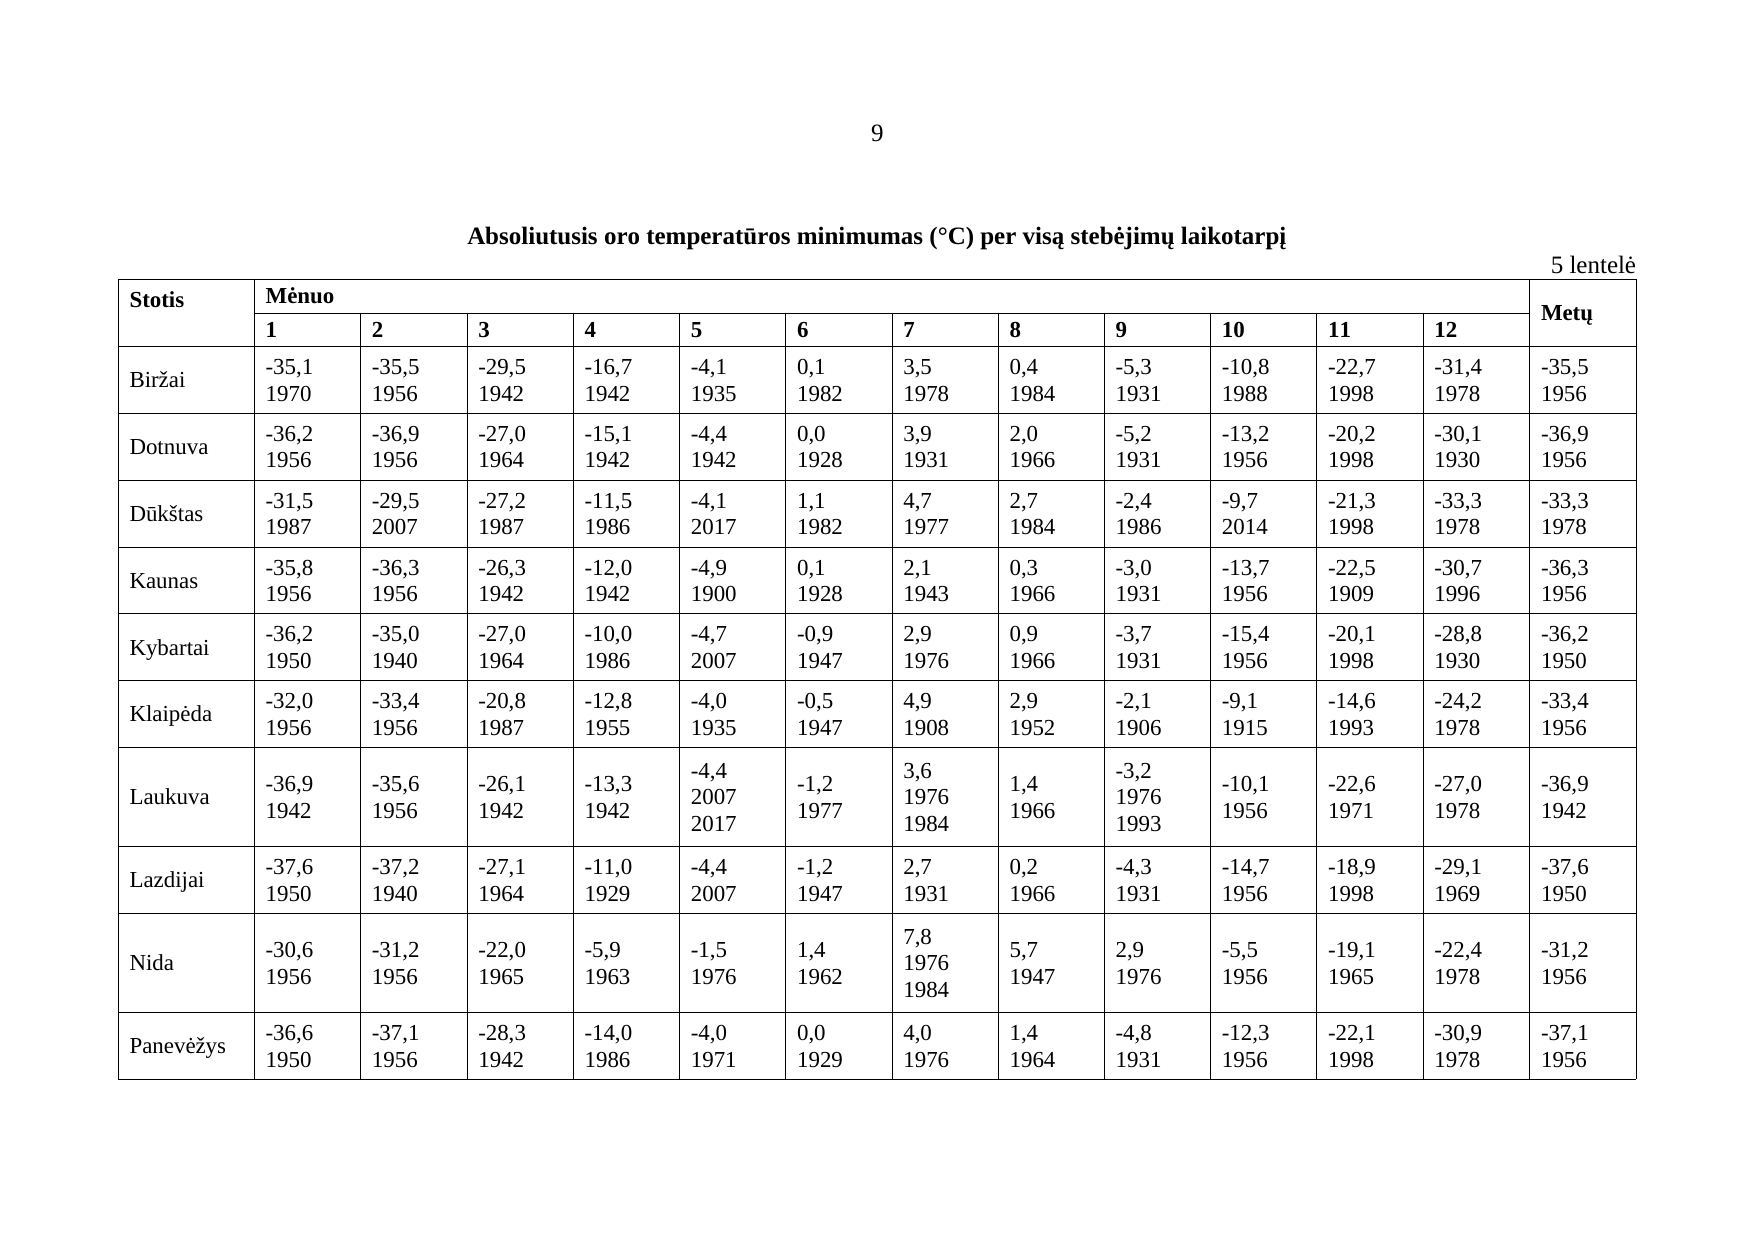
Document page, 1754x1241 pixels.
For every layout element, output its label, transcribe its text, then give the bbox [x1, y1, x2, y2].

table_cell 4,0 1976 [893, 1013, 998, 1079]
table_cell -33,3 1978 [1530, 481, 1636, 546]
table_cell -36,6 1950 [255, 1013, 360, 1079]
table_cell -12,3 1956 [1211, 1013, 1316, 1079]
table_cell -14,6 1993 [1317, 681, 1423, 747]
table_cell Lazdijai [119, 847, 254, 913]
table_cell Dūkštas [119, 481, 254, 546]
table_cell Nida [119, 914, 254, 1012]
table_cell 3 [468, 314, 573, 346]
table_cell -30,6 1956 [255, 914, 360, 1012]
table_cell -22,1 1998 [1317, 1013, 1423, 1079]
table_cell -26,1 1942 [468, 748, 573, 846]
table_cell -31,5 1987 [255, 481, 360, 546]
table_cell Kaunas [119, 548, 254, 613]
table_cell 2,1 1943 [893, 548, 998, 613]
table_cell -31,2 1956 [1530, 914, 1636, 1012]
table_cell -33,3 1978 [1424, 481, 1529, 546]
table_cell -36,2 1950 [255, 614, 360, 680]
table_cell -14,0 1986 [574, 1013, 679, 1079]
table_cell -27,0 1978 [1424, 748, 1529, 846]
table_cell -36,9 1956 [1530, 414, 1636, 480]
table_cell 1 [255, 314, 360, 346]
table_cell -22,6 1971 [1317, 748, 1423, 846]
table_cell -18,9 1998 [1317, 847, 1423, 913]
table_cell -33,4 1956 [1530, 681, 1636, 747]
table_cell -15,4 1956 [1211, 614, 1316, 680]
table_cell 4,7 1977 [893, 481, 998, 546]
table_cell -28,8 1930 [1424, 614, 1529, 680]
table_cell Biržai [119, 347, 254, 413]
table_cell -35,0 1940 [361, 614, 467, 680]
table_cell 2,9 1976 [893, 614, 998, 680]
table_cell 5 [680, 314, 785, 346]
table_cell -36,2 1950 [1530, 614, 1636, 680]
table_cell 2 [361, 314, 467, 346]
table_cell 2,9 1976 [1105, 914, 1210, 1012]
table_cell -5,3 1931 [1105, 347, 1210, 413]
table_cell 2,7 1984 [999, 481, 1104, 546]
table_cell -4,8 1931 [1105, 1013, 1210, 1079]
table_cell -13,3 1942 [574, 748, 679, 846]
table_cell 11 [1317, 314, 1423, 346]
table_cell -4,1 2017 [680, 481, 785, 546]
table_cell -35,1 1970 [255, 347, 360, 413]
table_cell -36,9 1956 [361, 414, 467, 480]
table_cell -24,2 1978 [1424, 681, 1529, 747]
table_cell -0,5 1947 [786, 681, 892, 747]
table_cell -15,1 1942 [574, 414, 679, 480]
table_header Metų [1530, 280, 1636, 346]
table_cell -1,5 1976 [680, 914, 785, 1012]
table_cell -35,8 1956 [255, 548, 360, 613]
table_cell -20,1 1998 [1317, 614, 1423, 680]
table_cell -29,1 1969 [1424, 847, 1529, 913]
table_cell -14,7 1956 [1211, 847, 1316, 913]
table_cell -10,1 1956 [1211, 748, 1316, 846]
table_cell -22,5 1909 [1317, 548, 1423, 613]
table_cell -22,4 1978 [1424, 914, 1529, 1012]
table_cell -36,3 1956 [361, 548, 467, 613]
table_cell -22,0 1965 [468, 914, 573, 1012]
table_cell 1,4 1964 [999, 1013, 1104, 1079]
table_header Stotis [119, 280, 254, 346]
table_cell -30,7 1996 [1424, 548, 1529, 613]
text 5 lentelė [118, 250, 1636, 279]
table_cell Klaipėda [119, 681, 254, 747]
table_cell -5,5 1956 [1211, 914, 1316, 1012]
table_cell -2,4 1986 [1105, 481, 1210, 546]
table_cell -37,2 1940 [361, 847, 467, 913]
table_cell Dotnuva [119, 414, 254, 480]
table_cell -33,4 1956 [361, 681, 467, 747]
table_cell -36,2 1956 [255, 414, 360, 480]
table_cell -27,1 1964 [468, 847, 573, 913]
table_cell 0,3 1966 [999, 548, 1104, 613]
table_cell -32,0 1956 [255, 681, 360, 747]
table_cell 3,5 1978 [893, 347, 998, 413]
table_cell -30,9 1978 [1424, 1013, 1529, 1079]
table_cell -1,2 1947 [786, 847, 892, 913]
table_cell 0,1 1982 [786, 347, 892, 413]
table_cell 2,9 1952 [999, 681, 1104, 747]
table_cell -4,4 1942 [680, 414, 785, 480]
table_cell 2,0 1966 [999, 414, 1104, 480]
table_cell 9 [1105, 314, 1210, 346]
table_cell 6 [786, 314, 892, 346]
table_cell -27,2 1987 [468, 481, 573, 546]
table_cell 0,0 1929 [786, 1013, 892, 1079]
table_cell -20,2 1998 [1317, 414, 1423, 480]
table_cell -10,0 1986 [574, 614, 679, 680]
table_cell Kybartai [119, 614, 254, 680]
table_cell 4 [574, 314, 679, 346]
table_cell 7 [893, 314, 998, 346]
table_cell 8 [999, 314, 1104, 346]
table_cell -36,3 1956 [1530, 548, 1636, 613]
table_cell -22,7 1998 [1317, 347, 1423, 413]
table_cell -0,9 1947 [786, 614, 892, 680]
table_cell -16,7 1942 [574, 347, 679, 413]
table_cell 10 [1211, 314, 1316, 346]
table_cell -12,8 1955 [574, 681, 679, 747]
table_cell 0,1 1928 [786, 548, 892, 613]
table_cell -9,7 2014 [1211, 481, 1316, 546]
table_cell -4,7 2007 [680, 614, 785, 680]
table_cell -1,2 1977 [786, 748, 892, 846]
table_cell 12 [1424, 314, 1529, 346]
table_cell -2,1 1906 [1105, 681, 1210, 747]
table_cell -27,0 1964 [468, 414, 573, 480]
table_cell -35,5 1956 [1530, 347, 1636, 413]
table_cell -4,4 2007 2017 [680, 748, 785, 846]
table_cell -12,0 1942 [574, 548, 679, 613]
table_cell -5,2 1931 [1105, 414, 1210, 480]
table_cell -37,6 1950 [1530, 847, 1636, 913]
table_cell 4,9 1908 [893, 681, 998, 747]
table_cell -11,5 1986 [574, 481, 679, 546]
table_cell -19,1 1965 [1317, 914, 1423, 1012]
table_cell 3,6 1976 1984 [893, 748, 998, 846]
table_cell -21,3 1998 [1317, 481, 1423, 546]
table_cell -3,2 1976 1993 [1105, 748, 1210, 846]
table_cell -3,0 1931 [1105, 548, 1210, 613]
table_cell 0,9 1966 [999, 614, 1104, 680]
table_cell -4,9 1900 [680, 548, 785, 613]
table_cell -27,0 1964 [468, 614, 573, 680]
table_cell -26,3 1942 [468, 548, 573, 613]
table_cell -4,4 2007 [680, 847, 785, 913]
table_cell -11,0 1929 [574, 847, 679, 913]
table_cell -29,5 1942 [468, 347, 573, 413]
table_cell -20,8 1987 [468, 681, 573, 747]
table_cell 0,0 1928 [786, 414, 892, 480]
table_cell -37,6 1950 [255, 847, 360, 913]
table_cell -31,2 1956 [361, 914, 467, 1012]
table_cell -29,5 2007 [361, 481, 467, 546]
table_cell -13,2 1956 [1211, 414, 1316, 480]
table_cell -10,8 1988 [1211, 347, 1316, 413]
table_cell 2,7 1931 [893, 847, 998, 913]
table_cell -4,1 1935 [680, 347, 785, 413]
table_cell -36,9 1942 [255, 748, 360, 846]
table_cell -4,0 1971 [680, 1013, 785, 1079]
table_cell -37,1 1956 [361, 1013, 467, 1079]
table_cell 5,7 1947 [999, 914, 1104, 1012]
table_cell 1,4 1966 [999, 748, 1104, 846]
table_cell Laukuva [119, 748, 254, 846]
table_cell 0,4 1984 [999, 347, 1104, 413]
table_cell -3,7 1931 [1105, 614, 1210, 680]
table_cell -5,9 1963 [574, 914, 679, 1012]
table_cell 7,8 1976 1984 [893, 914, 998, 1012]
table_cell -30,1 1930 [1424, 414, 1529, 480]
table_cell -13,7 1956 [1211, 548, 1316, 613]
table_cell -35,5 1956 [361, 347, 467, 413]
table_cell -4,0 1935 [680, 681, 785, 747]
table_cell 1,4 1962 [786, 914, 892, 1012]
table_cell -9,1 1915 [1211, 681, 1316, 747]
table_cell -35,6 1956 [361, 748, 467, 846]
table_cell -4,3 1931 [1105, 847, 1210, 913]
table_cell 3,9 1931 [893, 414, 998, 480]
table_cell -37,1 1956 [1530, 1013, 1636, 1079]
text Absoliutusis oro temperatūros minimumas (°C) per visą stebėjimų laikotarpį [118, 221, 1636, 250]
table_cell Panevėžys [119, 1013, 254, 1079]
table_header Mėnuo [255, 280, 1529, 312]
table_cell 1,1 1982 [786, 481, 892, 546]
table_cell -36,9 1942 [1530, 748, 1636, 846]
table_cell 0,2 1966 [999, 847, 1104, 913]
table_cell -31,4 1978 [1424, 347, 1529, 413]
table_cell -28,3 1942 [468, 1013, 573, 1079]
